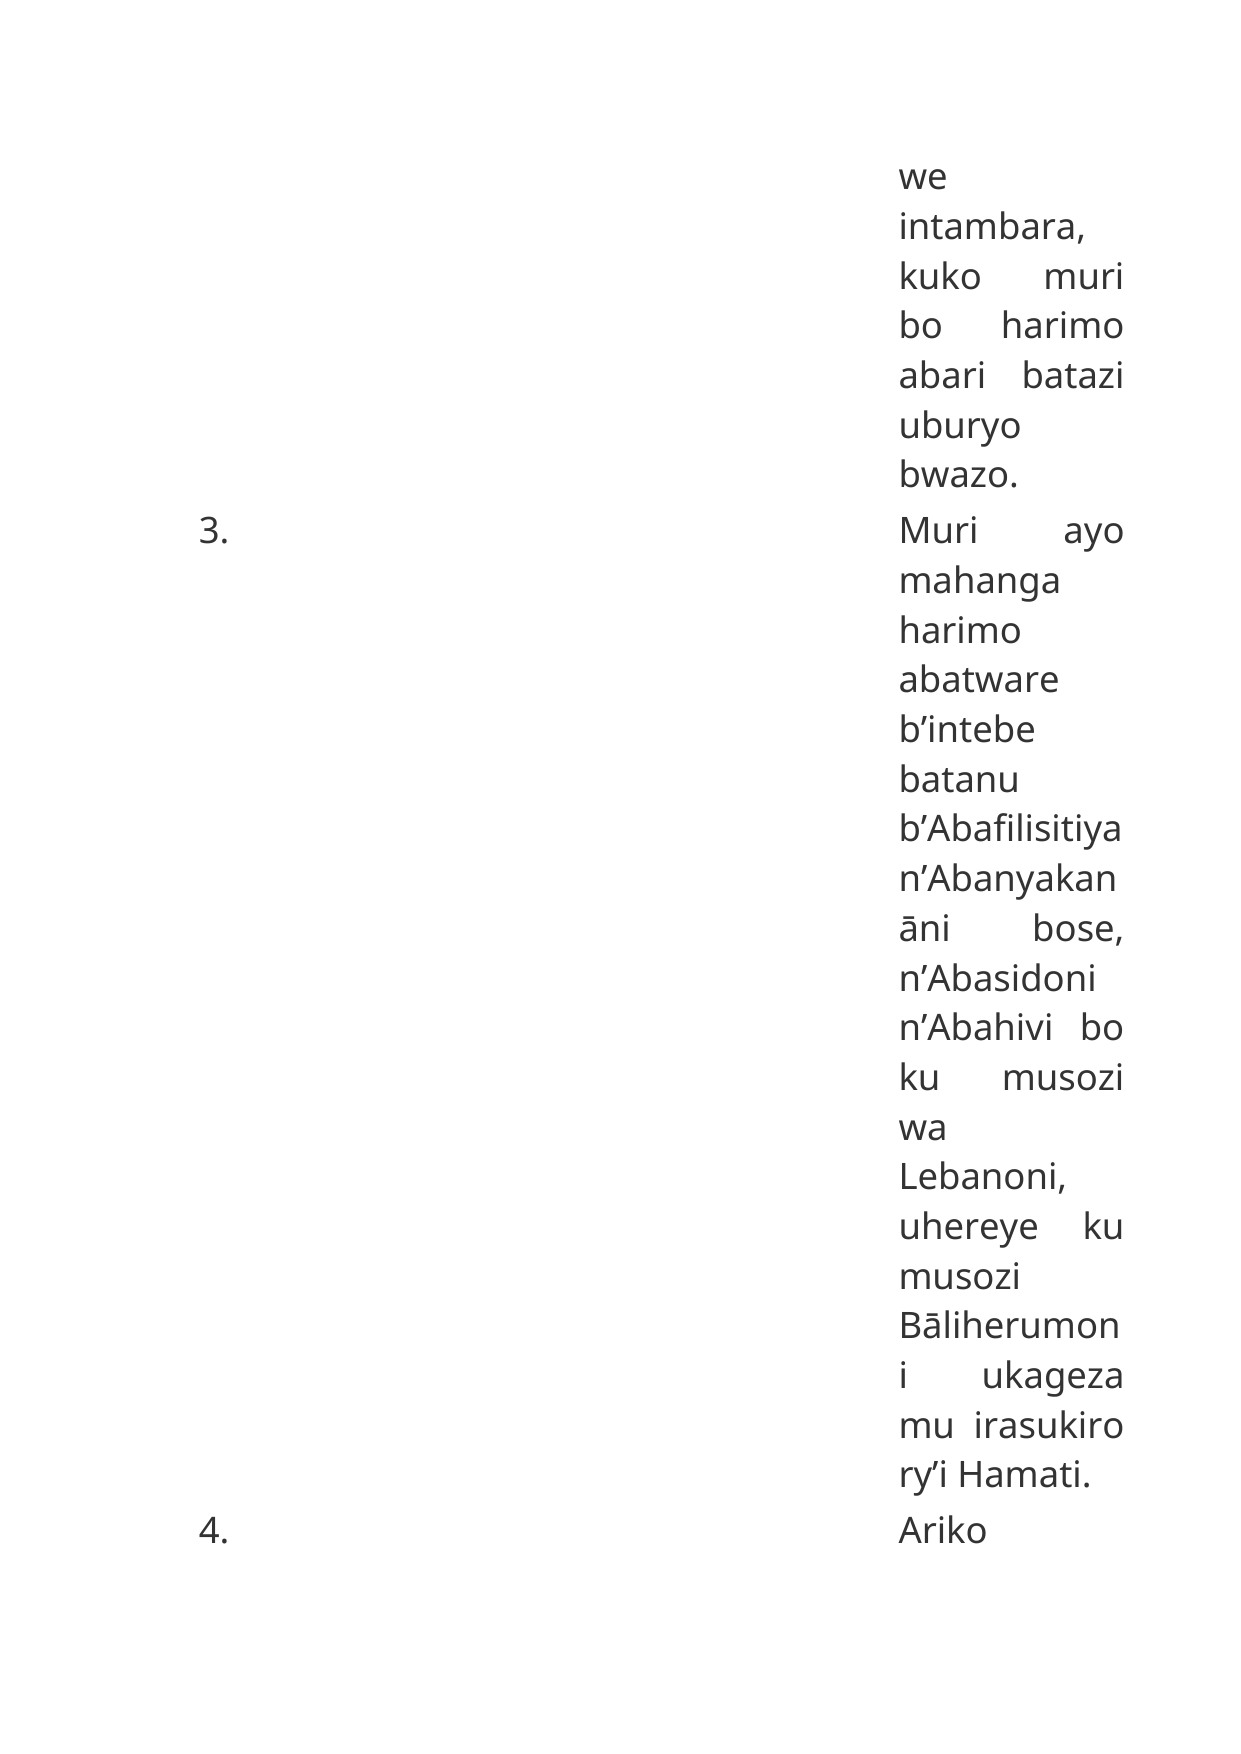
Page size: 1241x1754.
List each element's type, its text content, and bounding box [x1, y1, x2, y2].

table_cell 3. [195, 502, 895, 1502]
table_cell [148, 1502, 195, 1558]
table_cell [148, 502, 195, 1502]
table_cell Ariko [895, 1502, 1127, 1558]
table_cell [195, 148, 895, 502]
table_cell we intambara, kuko muri bo harimo abari batazi uburyo bwazo. [895, 148, 1127, 502]
table_cell Muri ayo mahanga harimo abatware b’intebe batanu b’Abafilisitiya n’Abanyakanāni bose, n’Abasidoni n’Abahivi bo ku musozi wa Lebanoni, uhereye ku musozi Bāliherumoni ukageza mu irasukiro ry’i Hamati. [895, 502, 1127, 1502]
table_cell [148, 148, 195, 502]
table_cell 4. [195, 1502, 895, 1558]
